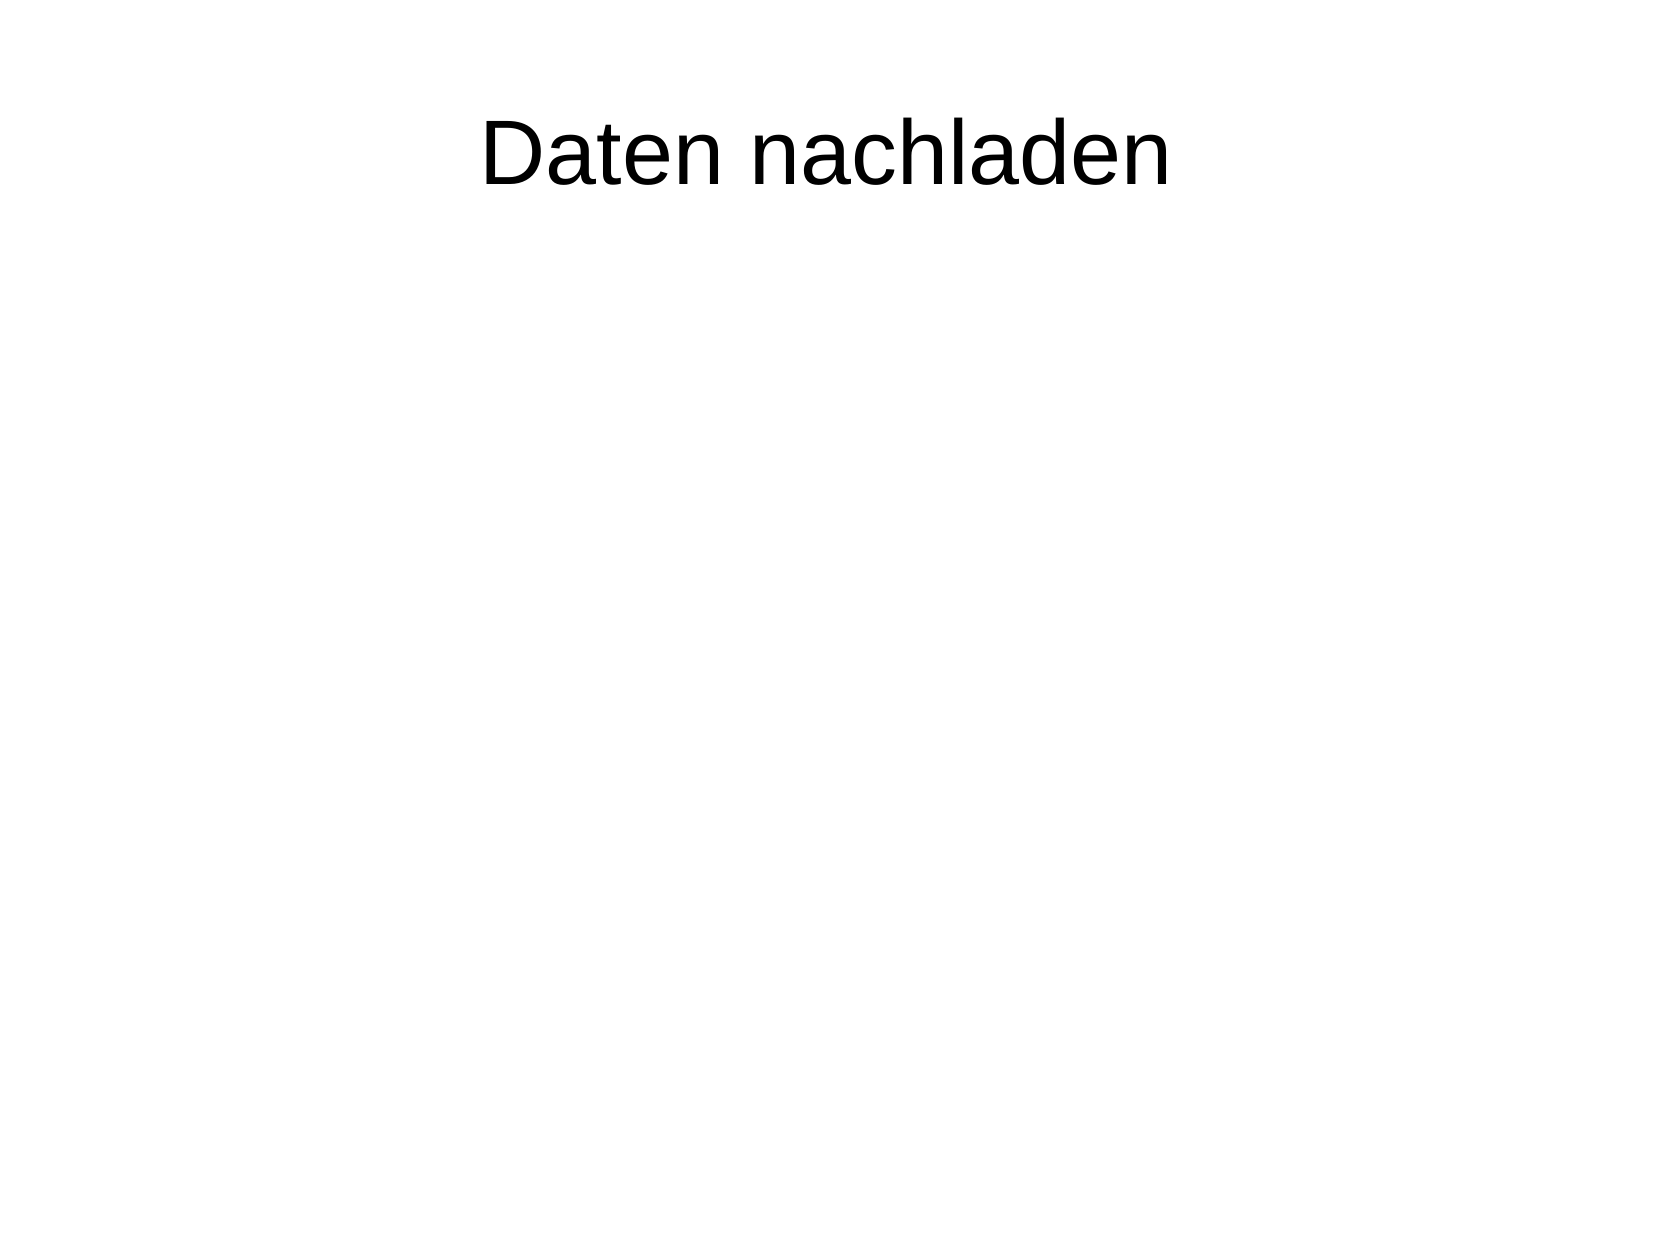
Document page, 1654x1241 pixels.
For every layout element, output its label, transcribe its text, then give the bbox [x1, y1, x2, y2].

title Daten nachladen [82, 49, 1571, 257]
